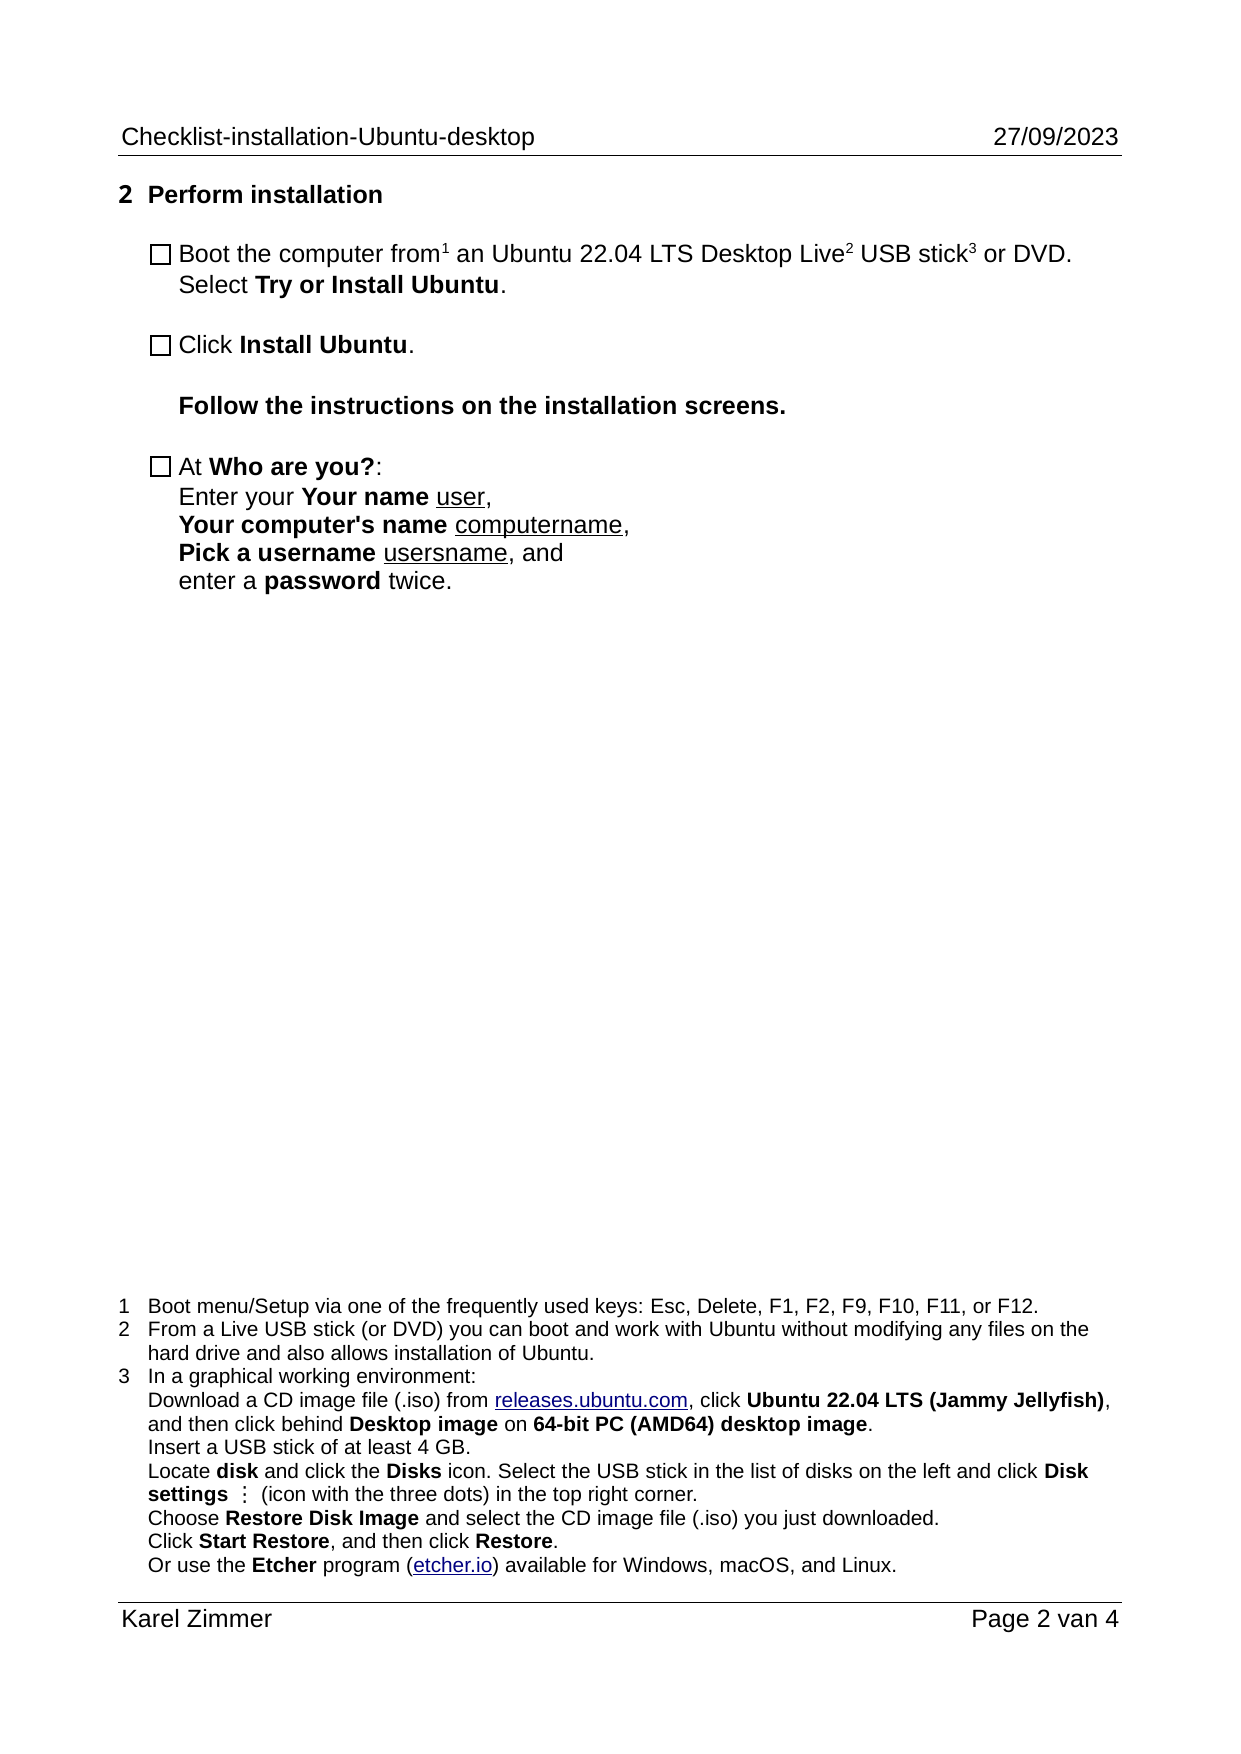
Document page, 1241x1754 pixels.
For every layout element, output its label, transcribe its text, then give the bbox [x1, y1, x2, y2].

table_cell [118, 482, 142, 596]
table_cell At Who are you?: [177, 451, 1122, 482]
table_cell [177, 421, 1122, 451]
table_cell Follow the instructions on the installation screens. [177, 391, 1122, 421]
table_cell [142, 482, 177, 596]
table_cell [118, 451, 142, 482]
table_cell [142, 360, 177, 391]
table_cell [142, 421, 177, 451]
table_header [118, 239, 142, 269]
table_cell [177, 360, 1122, 391]
list Perform installation [118, 177, 1122, 211]
table_cell [142, 451, 177, 482]
table_cell [142, 391, 177, 421]
table_cell [118, 269, 142, 300]
table_cell [118, 300, 142, 330]
table_cell [118, 360, 142, 391]
table_header Boot the computer from an Ubuntu 22.04 LTS Desktop Live USB stick or DVD. [177, 239, 1122, 269]
table_cell [142, 269, 177, 300]
table_cell Click Install Ubuntu. [177, 330, 1122, 360]
table_cell [177, 300, 1122, 330]
table_cell [118, 391, 142, 421]
table_cell [118, 330, 142, 360]
table_header [142, 239, 177, 269]
table_cell [118, 421, 142, 451]
table_cell [142, 330, 177, 360]
table_cell [142, 300, 177, 330]
table_cell Enter your Your name USER, Your computer's name computername, Pick a username USERsname, and enter a password twice. [177, 482, 1122, 596]
table_cell Select Try or Install Ubuntu. [177, 269, 1122, 300]
